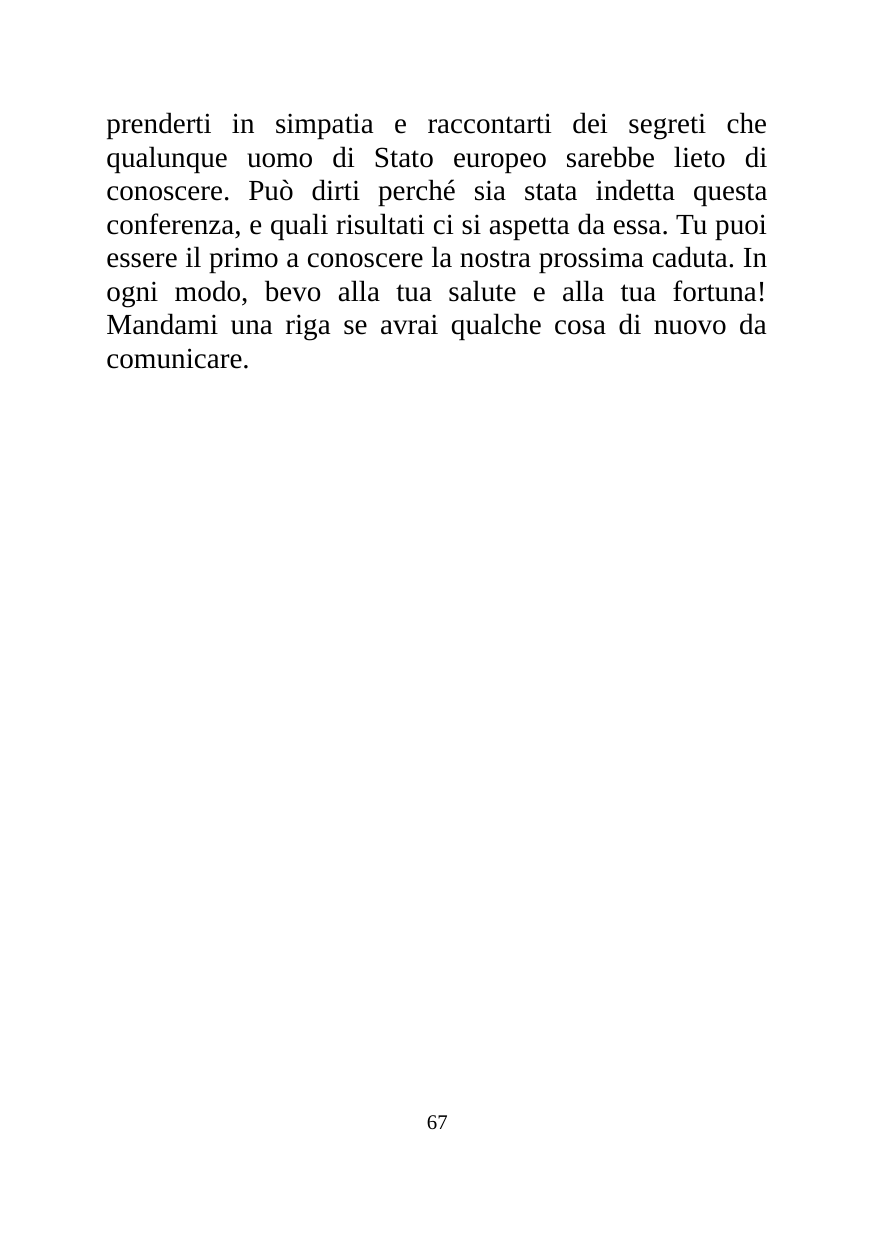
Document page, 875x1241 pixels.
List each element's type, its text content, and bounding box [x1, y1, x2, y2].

text prenderti in simpatia e raccontarti dei segreti che qualunque uomo di Stato europeo sarebbe lieto di conoscere. Può dirti perché sia stata indetta questa conferenza, e quali risultati ci si aspetta da essa. Tu puoi essere il primo a conoscere la nostra prossima caduta. In ogni modo, bevo alla tua salute e alla tua fortuna! Mandami una riga se avrai qualche cosa di nuovo da comunicare. [106, 106, 768, 374]
